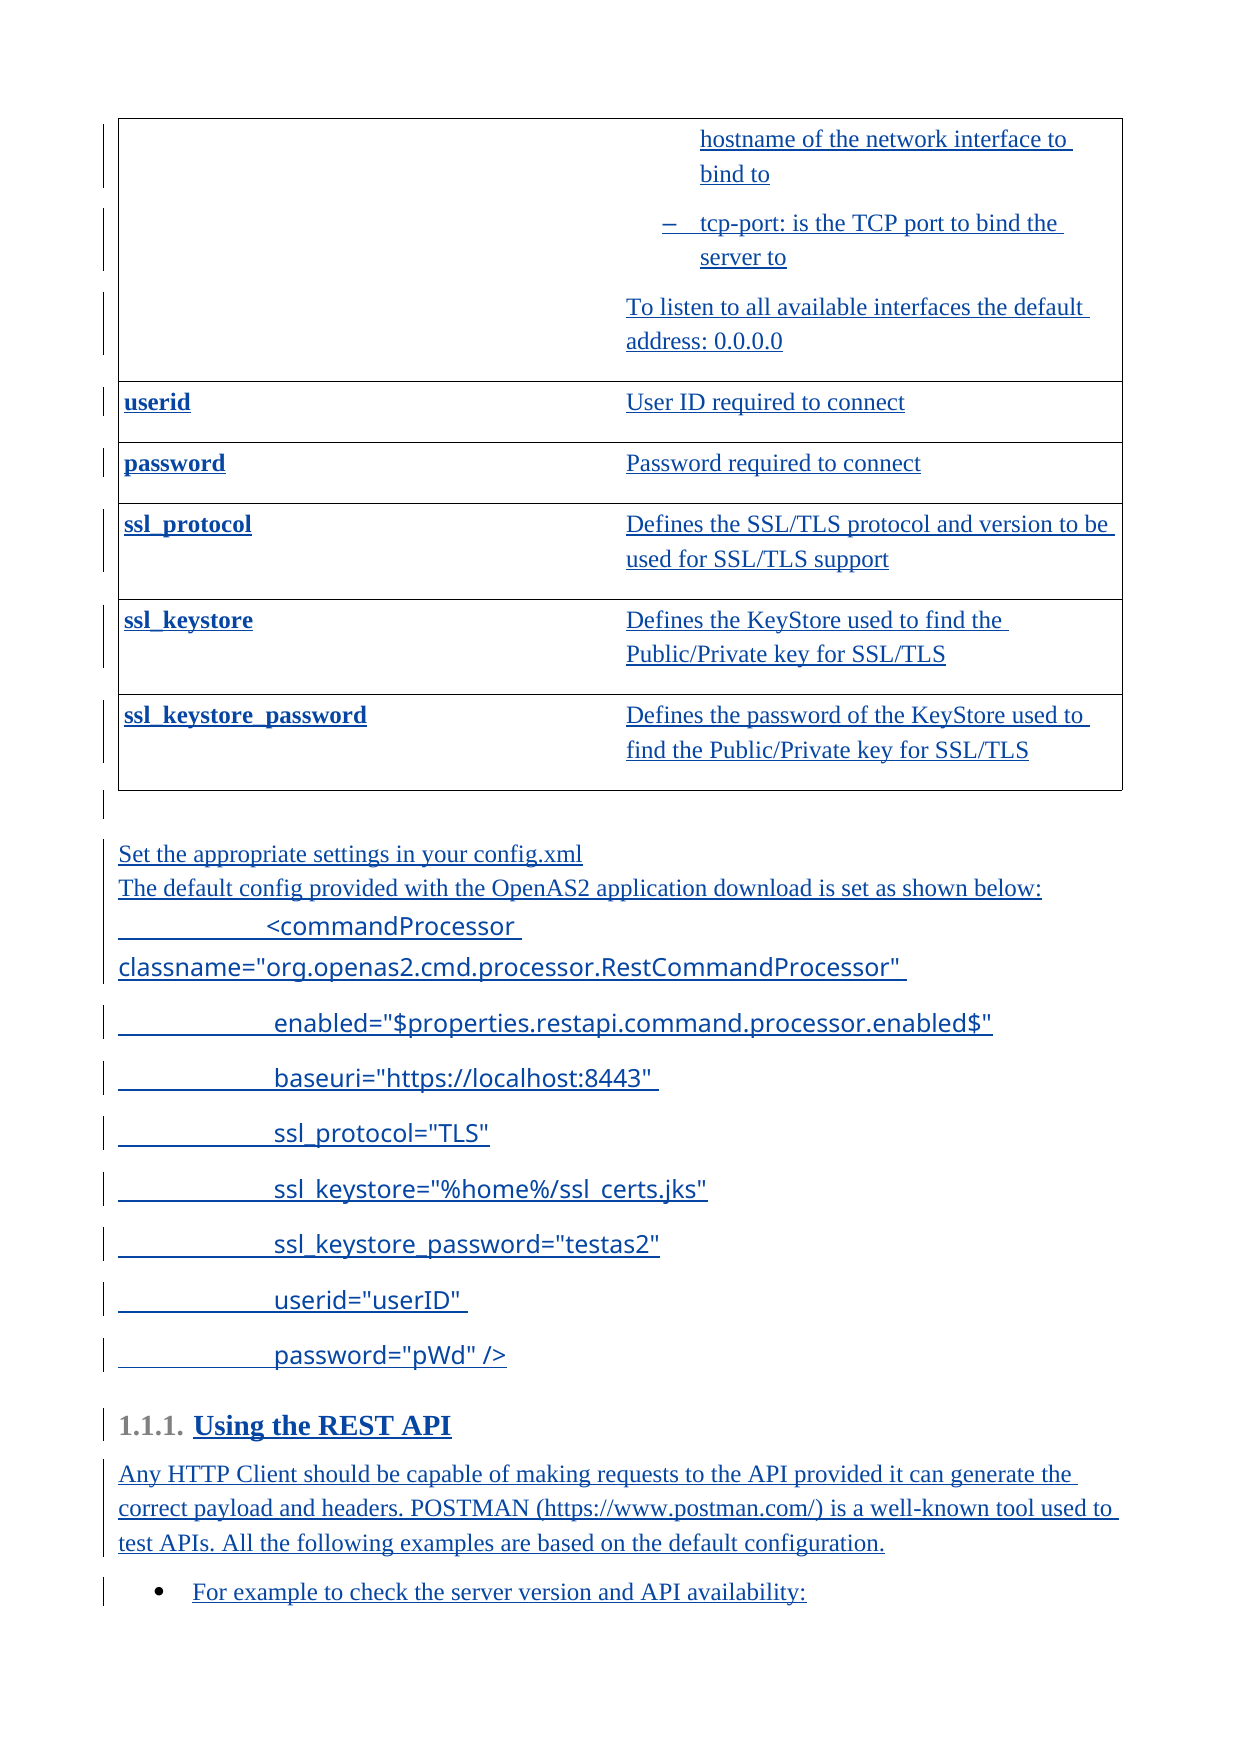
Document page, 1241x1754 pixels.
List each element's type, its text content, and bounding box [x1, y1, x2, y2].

list For example to check the server version and API availability: [154, 1577, 1122, 1606]
table_cell Defines the KeyStore used to find the Public/Private key for SSL/TLS [620, 600, 1122, 694]
table_cell hostname of the network interface to bind to tcp-port: is the TCP port to bind the server to To listen to all available interfaces the default address: 0.0.0.0 [620, 119, 1122, 381]
table_cell ssl_protocol [119, 504, 620, 598]
text Set the appropriate settings in your config.xml The default config provided with the OpenAS2 application download is set as shown below: <commandProcessor classname="org.openas2.cmd.processor.RestCommandProcessor" [118, 839, 1122, 984]
table_cell Defines the SSL/TLS protocol and version to be used for SSL/TLS support [620, 504, 1122, 598]
text Any HTTP Client should be capable of making requests to the API provided it can generate the correct payload and headers. POSTMAN (https://www.postman.com/) is a well-known tool used to test APIs. All the following examples are based on the default configuration. [118, 1459, 1122, 1557]
text userid="userID" [118, 1282, 1122, 1316]
table_cell ssl_keystore_password [119, 695, 620, 789]
list Using the REST API [118, 1408, 1122, 1441]
text ssl_protocol="TLS" [118, 1116, 1122, 1150]
text ssl_keystore="%home%/ssl_certs.jks" [118, 1172, 1122, 1206]
text enabled="$properties.restapi.command.processor.enabled$" [118, 1005, 1122, 1039]
table_cell userid [119, 382, 620, 442]
table_cell Password required to connect [620, 443, 1122, 503]
text ssl_keystore_password="testas2" [118, 1227, 1122, 1261]
table_cell Defines the password of the KeyStore used to find the Public/Private key for SSL/TLS [620, 695, 1122, 789]
text password="pWd" /> [118, 1338, 1122, 1372]
table_cell ssl_keystore [119, 600, 620, 694]
table_cell [119, 119, 620, 381]
table_cell User ID required to connect [620, 382, 1122, 442]
table_cell password [119, 443, 620, 503]
text baseuri="https://localhost:8443" [118, 1061, 1122, 1095]
